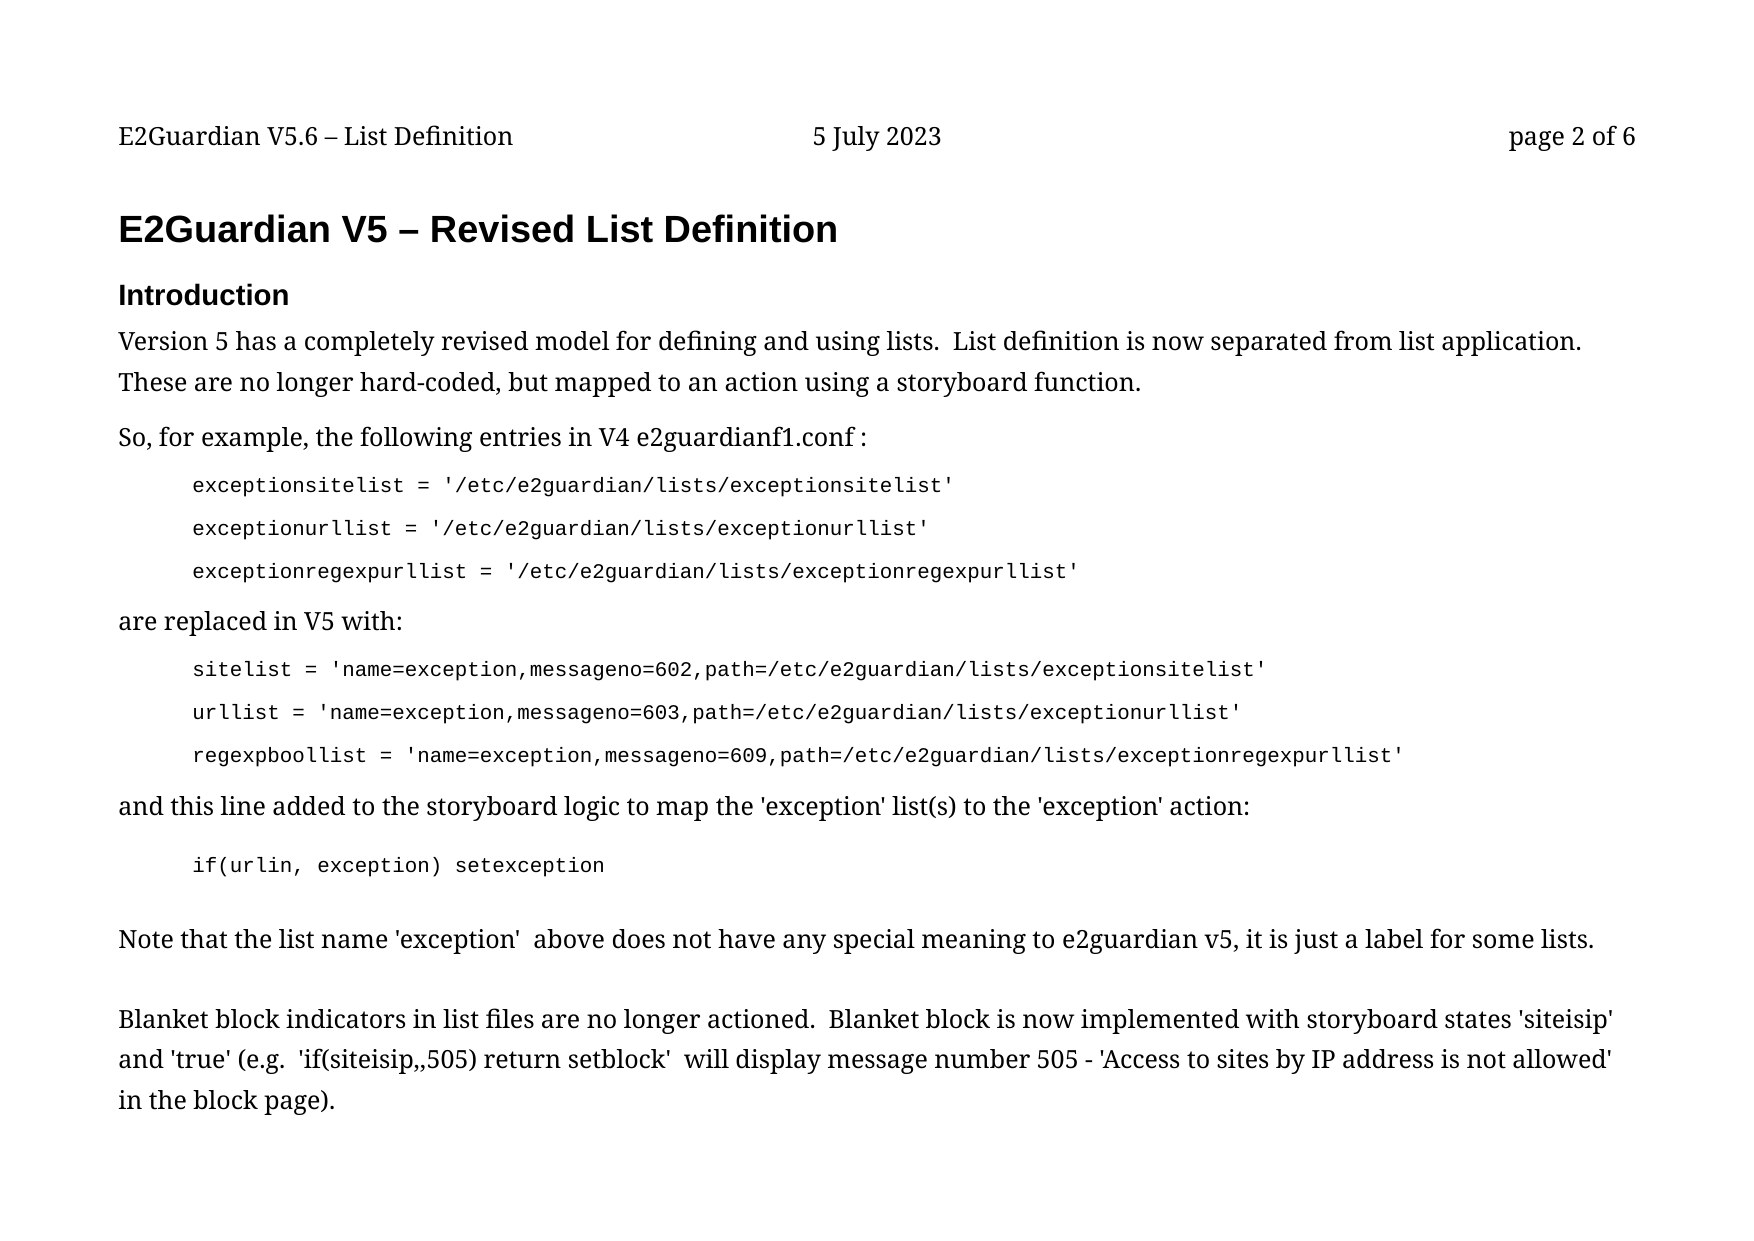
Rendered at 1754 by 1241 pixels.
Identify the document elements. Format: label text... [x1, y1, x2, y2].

text and this line added to the storyboard logic to map the 'exception' list(s) to the 'exception' action: [118, 788, 1636, 822]
text Note that the list name 'exception' above does not have any special meaning to e2guardian v5, it is just a label for some lists. [118, 922, 1636, 956]
text exceptionurllist = '/etc/e2guardian/lists/exceptionurllist' [192, 518, 1636, 542]
text So, for example, the following entries in V4 e2guardianf1.conf : [118, 420, 1636, 454]
text sitelist = 'name=exception,messageno=602,path=/etc/e2guardian/lists/exceptionsitelist' [192, 659, 1636, 683]
subtitle E2Guardian V5 – Revised List Definition [118, 207, 1636, 250]
text exceptionregexpurllist = '/etc/e2guardian/lists/exceptionregexpurllist' [192, 561, 1636, 585]
text urllist = 'name=exception,messageno=603,path=/etc/e2guardian/lists/exceptionurllist' [192, 702, 1636, 726]
text exceptionsitelist = '/etc/e2guardian/lists/exceptionsitelist' [192, 475, 1636, 499]
text are replaced in V5 with: [118, 604, 1636, 638]
subtitle Introduction [118, 277, 1636, 311]
text regexpboollist = 'name=exception,messageno=609,path=/etc/e2guardian/lists/exceptionregexpurllist' [192, 745, 1636, 769]
text Version 5 has a completely revised model for defining and using lists. List definition is now separated from list application. These are no longer hard-coded, but mapped to an action using a storyboard function. [118, 324, 1636, 398]
text Blanket block indicators in list files are no longer actioned. Blanket block is now implemented with storyboard states 'siteisip' and 'true' (e.g. 'if(siteisip,,505) return setblock' will display message number 505 - 'Access to sites by IP address is not allowed' in the block page). [118, 1001, 1636, 1117]
text if(urlin, exception) setexception [192, 856, 1636, 879]
